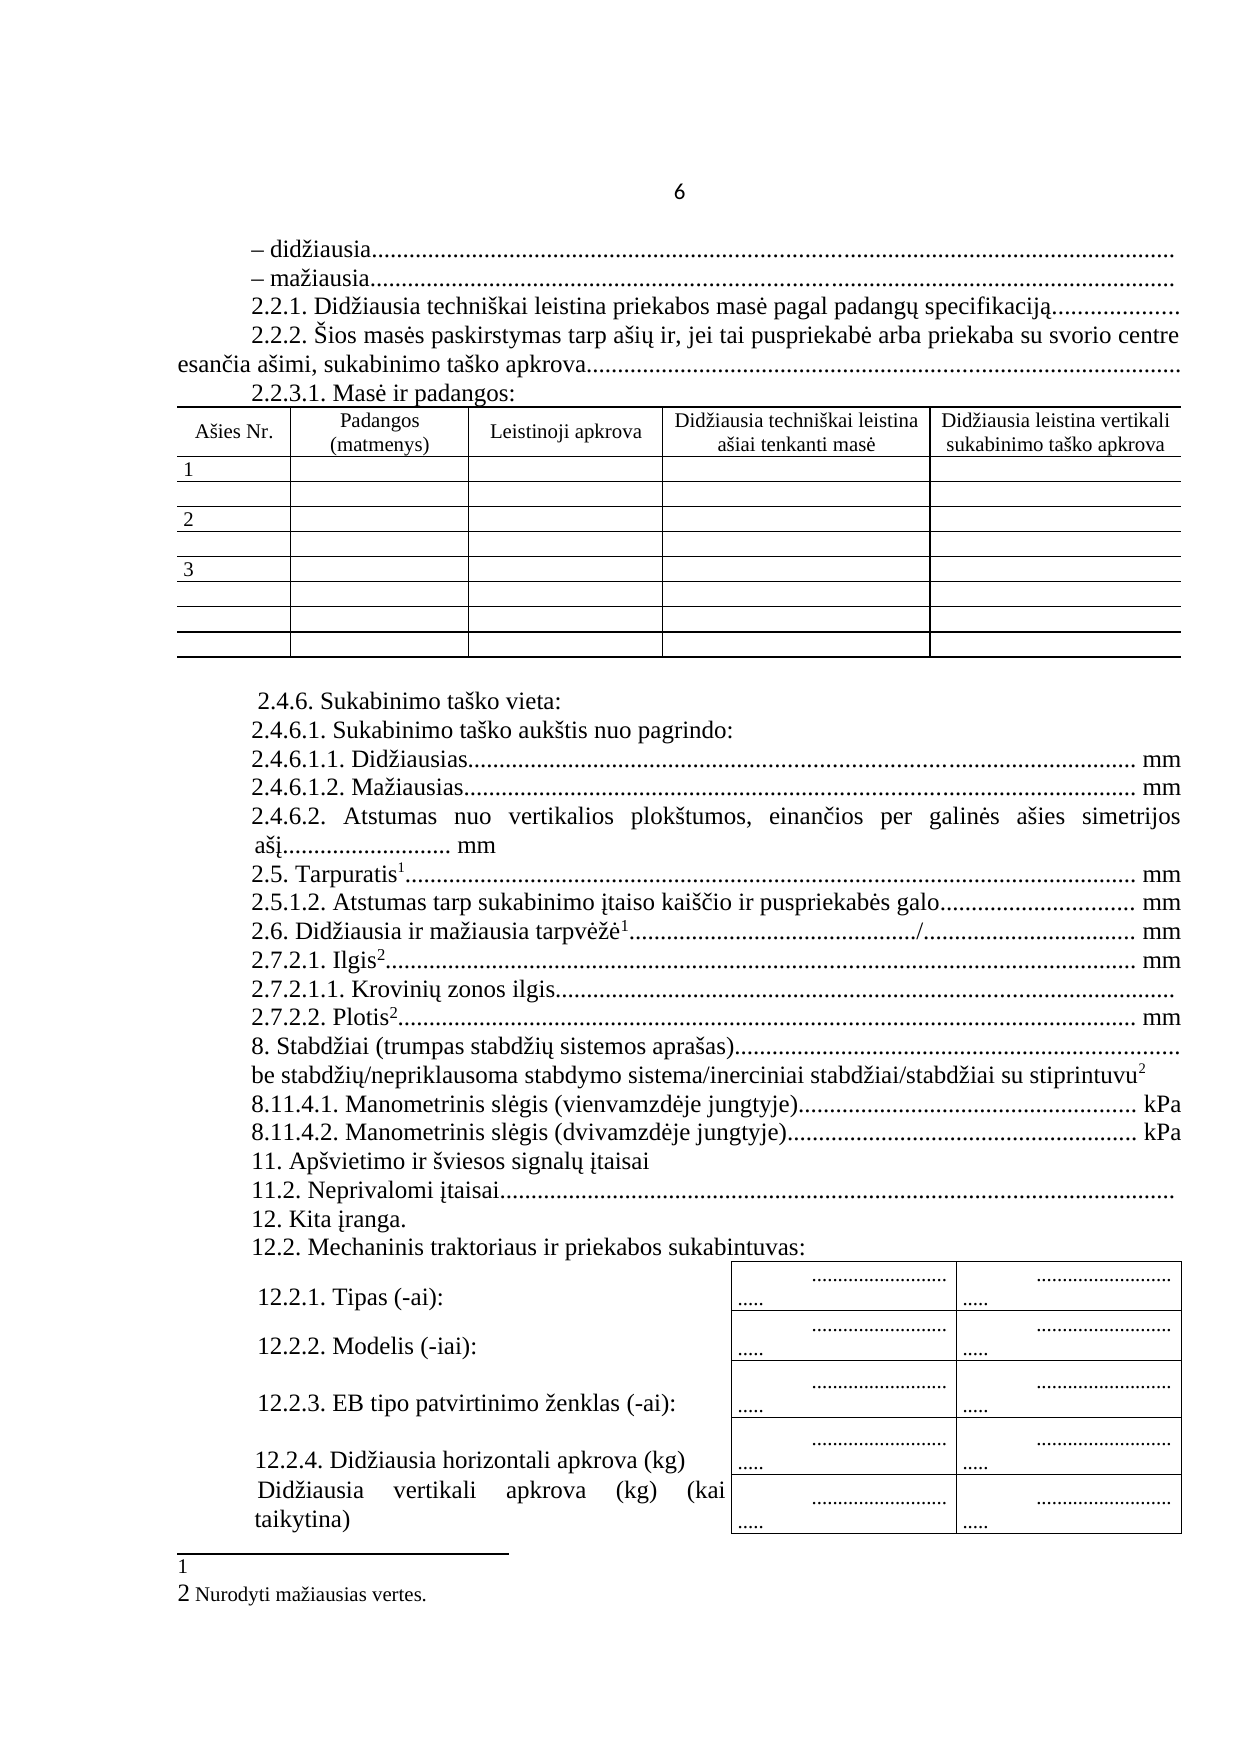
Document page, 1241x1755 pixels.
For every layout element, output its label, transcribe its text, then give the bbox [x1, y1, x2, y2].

table_header Didžiausia techniškai leistina ašiai tenkanti masė [663, 408, 929, 456]
text 2.2.1. Didžiausia techniškai leistina priekabos masė pagal padangų specifikaciją [177, 291, 1181, 320]
table_cell [931, 457, 1181, 481]
text 8.11.4.2. Manometrinis slėgis (dvivamzdėje jungtyje) kPa [177, 1117, 1181, 1146]
text 2.7.2.1. Ilgis2 ............................................ mm [177, 945, 1181, 974]
text 12.2. Mechaninis traktoriaus ir priekabos sukabintuvas: [177, 1232, 1181, 1261]
table_cell ............................... [732, 1475, 956, 1533]
table_cell [291, 507, 468, 531]
table_cell [663, 582, 929, 606]
table_header 12.2.1. Tipas (-ai): [177, 1261, 731, 1310]
text be stabdžių/nepriklausoma stabdymo sistema/inerciniai stabdžiai/stabdžiai su stiprintuvu [177, 1060, 1181, 1089]
table_cell [291, 482, 468, 506]
table_cell [469, 582, 662, 606]
text 2.4.6.1.1. Didžiausias .............................. mm [177, 744, 1181, 772]
table_cell [291, 457, 468, 481]
table_cell [177, 607, 290, 631]
table_cell [469, 482, 662, 506]
table_cell [291, 633, 468, 656]
text 2.4.6.1.2. Mažiausias ............................... mm [177, 772, 1181, 801]
table_cell 12.2.3. EB tipo patvirtinimo ženklas (-ai): [177, 1360, 731, 1417]
table_header Leistinoji apkrova [469, 408, 662, 456]
table_cell 12.2.2. Modelis (-iai): [177, 1310, 731, 1359]
text 2.4.6. Sukabinimo taško vieta: [177, 686, 1181, 715]
table_cell [663, 607, 929, 631]
table_cell [931, 607, 1181, 631]
table_header Didžiausia leistina vertikali sukabinimo taško apkrova [931, 408, 1181, 456]
table_cell [931, 532, 1181, 556]
table_cell ............................... [957, 1361, 1181, 1417]
text 11.2. Neprivalomi įtaisai .......................... [177, 1175, 1181, 1204]
table_cell [177, 582, 290, 606]
table_cell [177, 532, 290, 556]
table_cell [663, 532, 929, 556]
table_cell [663, 633, 929, 656]
table_cell [931, 482, 1181, 506]
table_cell [663, 482, 929, 506]
table_cell [663, 457, 929, 481]
table_cell ............................... [957, 1311, 1181, 1359]
table_cell 3 [177, 557, 290, 581]
text 8.11.4.1. Manometrinis slėgis (vienvamzdėje jungtyje) kPa [177, 1089, 1181, 1117]
table_cell ............................... [957, 1475, 1181, 1533]
table_cell [177, 633, 290, 656]
table_cell [469, 532, 662, 556]
table_cell [931, 507, 1181, 531]
text – didžiausia ..................................................... [177, 234, 1181, 263]
table_cell [663, 507, 929, 531]
table_cell [469, 607, 662, 631]
table_cell [291, 582, 468, 606]
table_header ............................... [732, 1262, 956, 1310]
text 2.5.1.2. Atstumas tarp sukabinimo įtaiso kaiščio ir puspriekabės galo mm [177, 887, 1181, 916]
table_cell [931, 633, 1181, 656]
table_cell ............................... [957, 1418, 1181, 1474]
text 2.2.3.1. Masė ir padangos: [177, 378, 1181, 406]
table_header Padangos (matmenys) [291, 408, 468, 456]
table_cell [469, 633, 662, 656]
text 2.4.6.1. Sukabinimo taško aukštis nuo pagrindo: [177, 715, 1181, 744]
text 2.5. Tarpuratis .......................................... mm [177, 859, 1181, 887]
table_cell [177, 482, 290, 506]
table_header ............................... [957, 1262, 1181, 1310]
table_cell [931, 557, 1181, 581]
table_cell [931, 582, 1181, 606]
table_cell Didžiausia vertikali apkrova (kg) (kai taikytina) [177, 1474, 731, 1533]
table_cell [291, 607, 468, 631]
text 2.4.6.2. Atstumas nuo vertikalios plokštumos, einančios per galinės ašies simetrijos ašį........................... mm [251, 801, 1181, 859]
text 2.7.2.1.1. Krovinių zonos ilgis ........................ [177, 974, 1181, 1002]
table_cell ............................... [732, 1418, 956, 1474]
text 11. Apšvietimo ir šviesos signalų įtaisai [177, 1146, 1181, 1175]
table_cell [291, 557, 468, 581]
text 2.6. Didžiausia ir mažiausia tarpvėžė1............................................../ mm [177, 916, 1181, 945]
table_cell [469, 457, 662, 481]
text 2.2.2. Šios masės paskirstymas tarp ašių ir, jei tai puspriekabė arba priekaba su svorio centre esančia ašimi, sukabinimo taško apkrova ................................ [177, 320, 1181, 378]
text – mažiausia ....................................................... [177, 263, 1181, 291]
table_cell [469, 507, 662, 531]
text 2.7.2.2. Plotis2 .......................................... mm [177, 1002, 1181, 1031]
table_cell 12.2.4. Didžiausia horizontali apkrova (kg) [177, 1417, 731, 1474]
text 8. Stabdžiai (trumpas stabdžių sistemos aprašas) [177, 1031, 1181, 1060]
table_cell ............................... [732, 1311, 956, 1359]
table_cell [469, 557, 662, 581]
text 12. Kita įranga. [177, 1204, 1181, 1232]
table_cell ............................... [732, 1361, 956, 1417]
text Nurodyti mažiausias vertes. [177, 1578, 1181, 1606]
table_cell [291, 532, 468, 556]
table_header Ašies Nr. [177, 408, 290, 456]
table_cell 2 [177, 507, 290, 531]
table_cell [663, 557, 929, 581]
table_cell 1 [177, 457, 290, 481]
